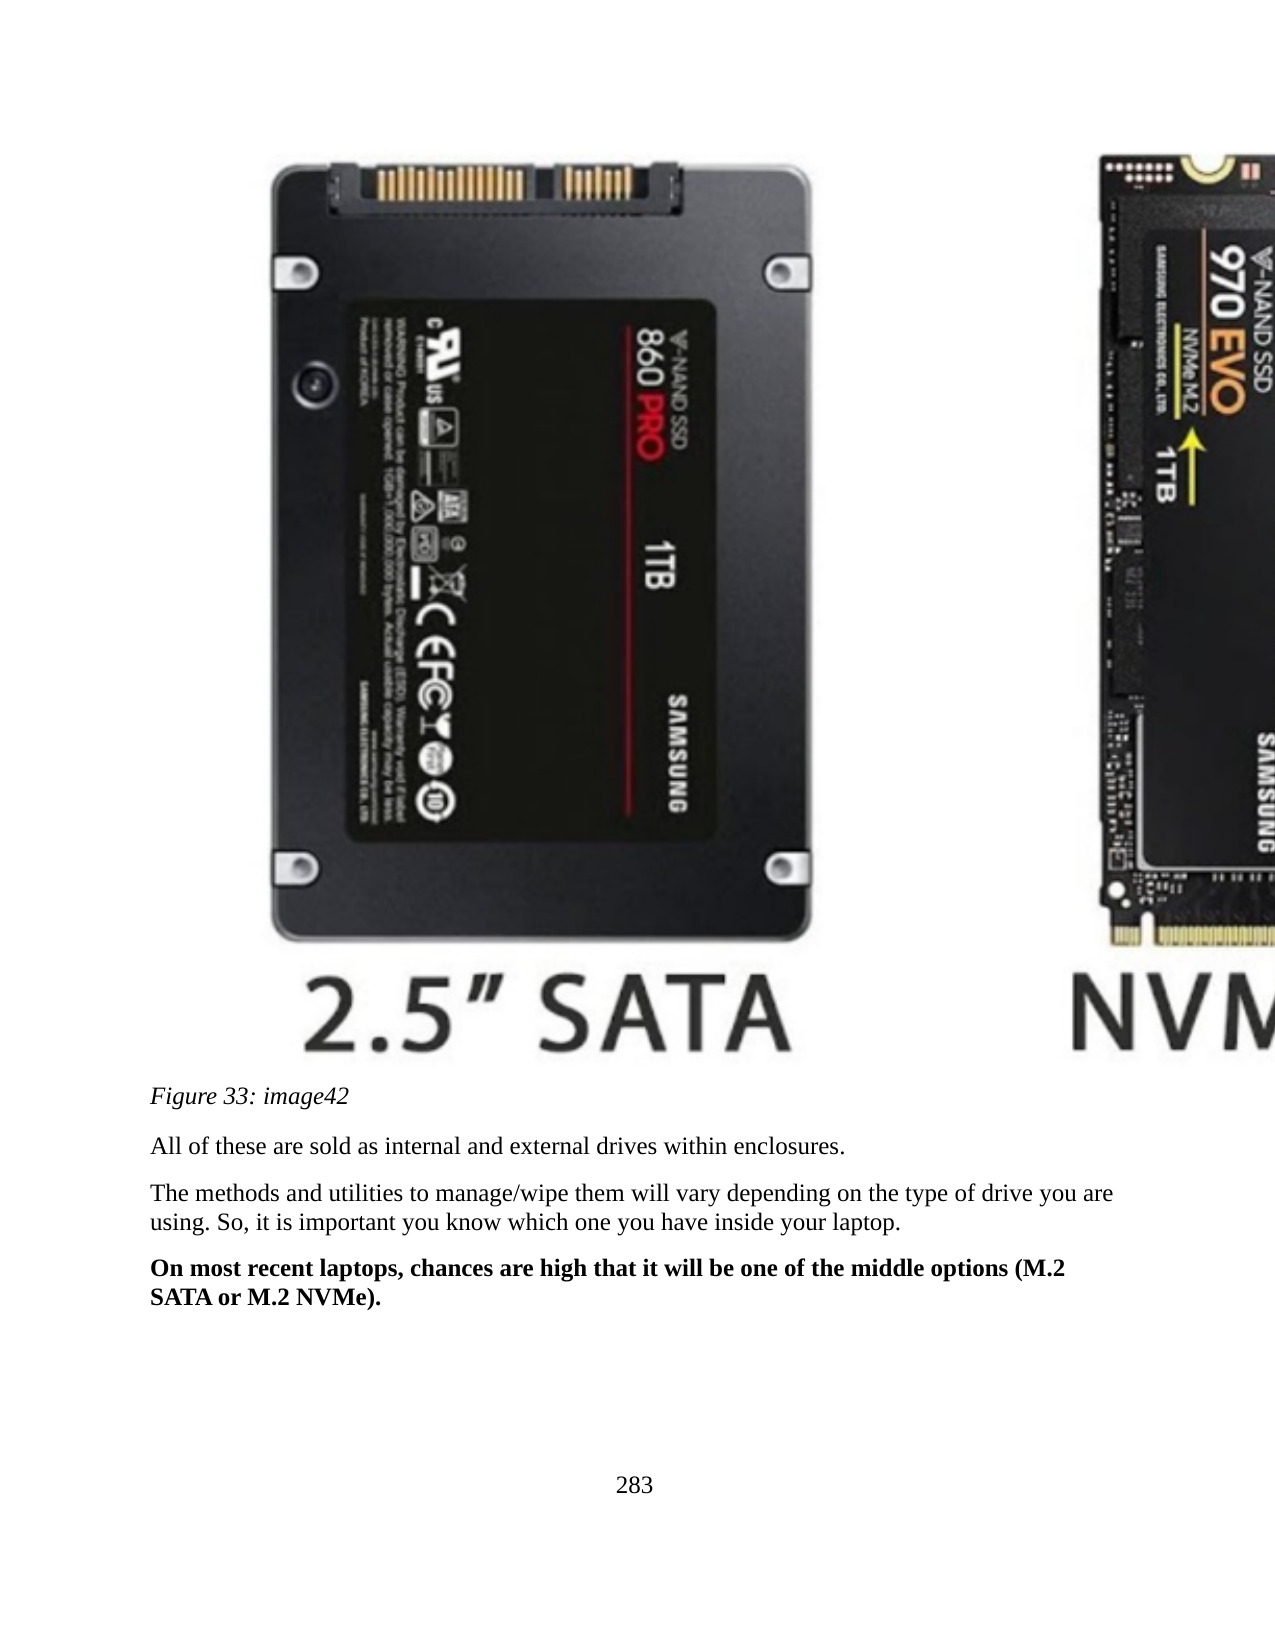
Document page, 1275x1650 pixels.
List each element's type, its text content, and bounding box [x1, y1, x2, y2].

text The methods and utilities to manage/wipe them will vary depending on the type of drive you are using. So, it is important you know which one you have inside your laptop. [150, 1178, 1125, 1236]
text On most recent laptops, chances are high that it will be one of the middle options (M.2 SATA or M.2 NVMe). [150, 1253, 1125, 1311]
picture [150, 150, 1275, 1069]
text All of these are sold as internal and external drives within enclosures. [150, 1131, 1125, 1160]
text Figure 33: image42 [150, 1081, 1125, 1110]
